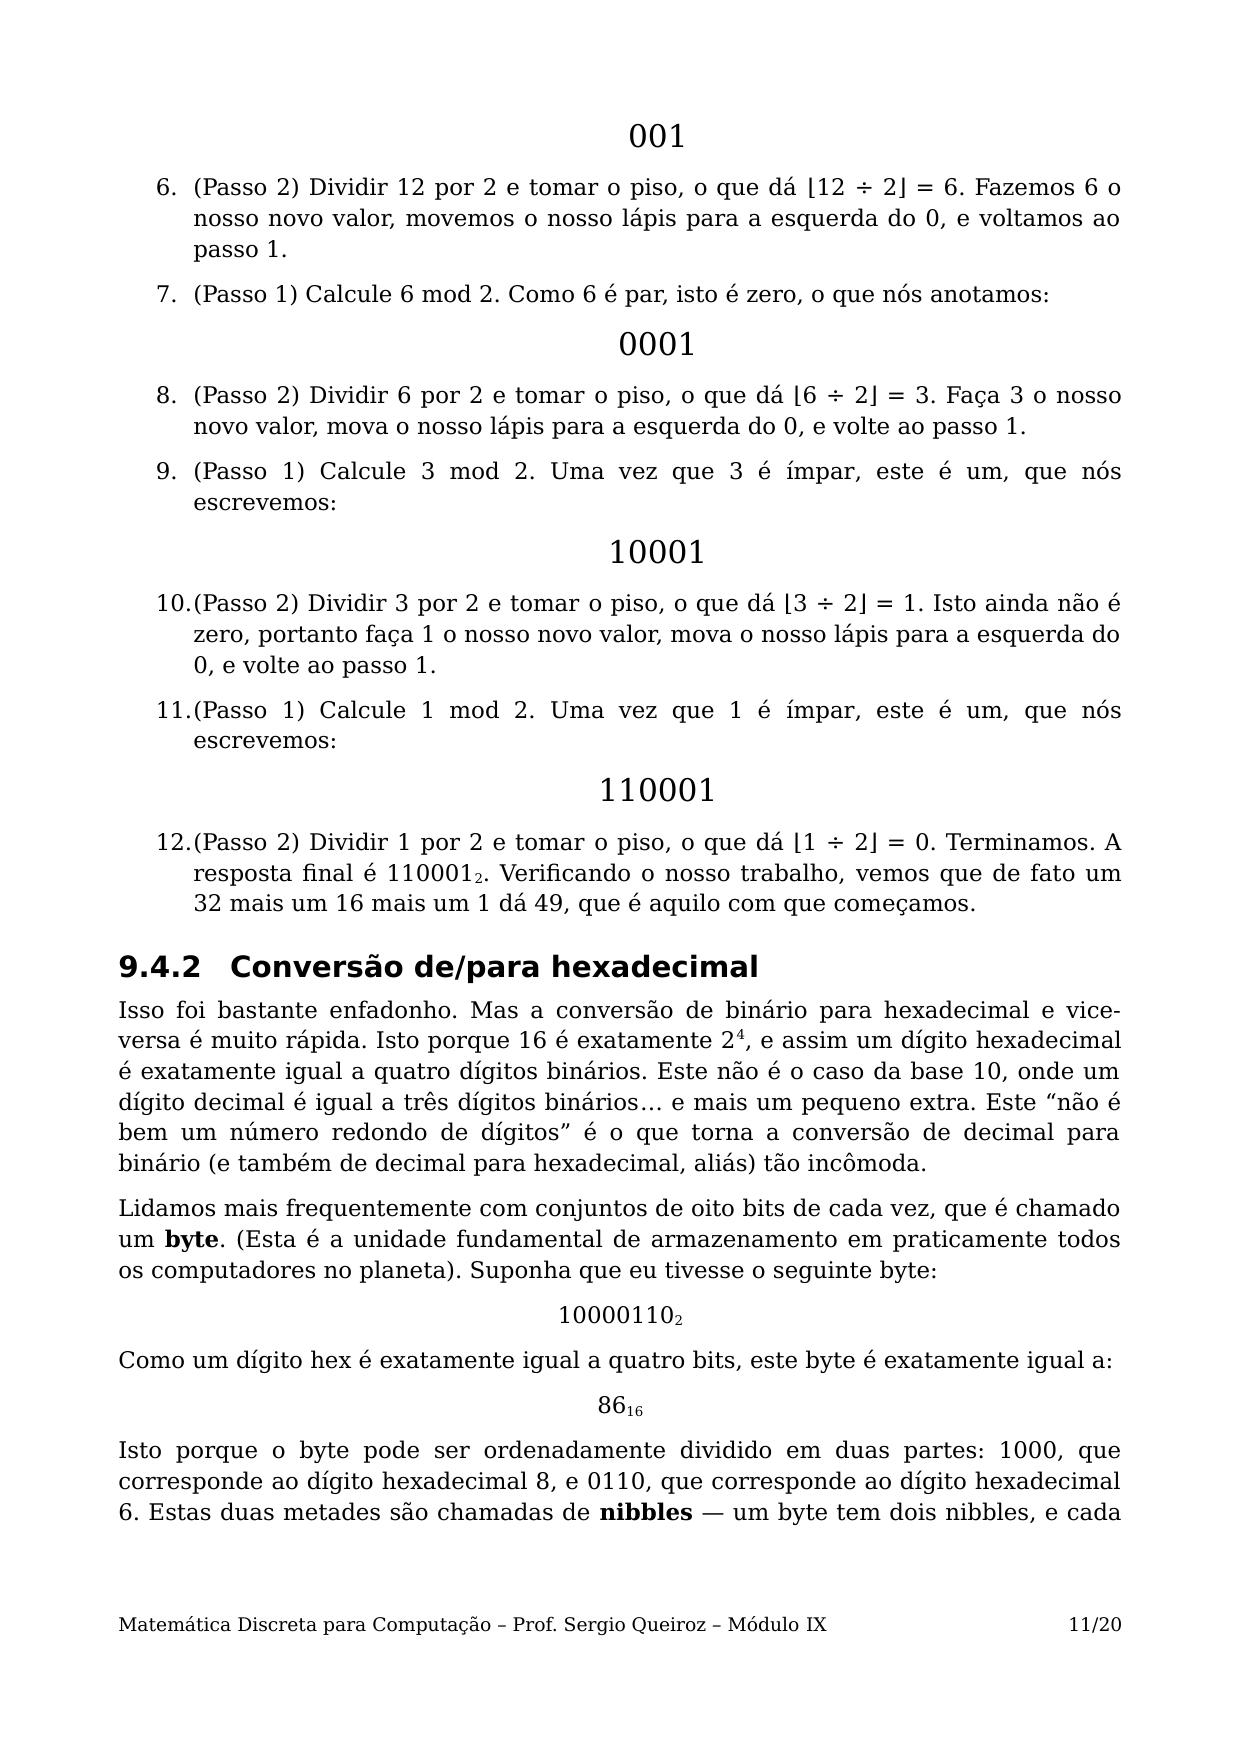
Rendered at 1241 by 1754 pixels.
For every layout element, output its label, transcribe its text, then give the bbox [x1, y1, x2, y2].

list 110001 [156, 773, 1122, 809]
list (Passo 1) Calcule 1 mod 2. Uma vez que 1 é ímpar, este é um, que nós escrevemos: [156, 697, 1122, 754]
subtitle Conversão de/para hexadecimal [118, 950, 1122, 984]
list (Passo 2) Dividir 6 por 2 e tomar o piso, o que dá ⌊6 ÷ 2⌋ = 3. Faça 3 o nosso novo valor, mova o nosso lápis para a esquerda do 0, e volte ao passo 1. [156, 382, 1122, 440]
list 10001 [156, 534, 1122, 571]
text Lidamos mais frequentemente com conjuntos de oito bits de cada vez, que é chamado um byte. (Esta é a unidade fundamental de armazenamento em praticamente todos os computadores no planeta). Suponha que eu tivesse o seguinte byte: [118, 1195, 1122, 1283]
list (Passo 2) Dividir 1 por 2 e tomar o piso, o que dá ⌊1 ÷ 2⌋ = 0. Terminamos. A resposta final é 1100012. Verificando o nosso trabalho, vemos que de fato um 32 mais um 16 mais um 1 dá 49, que é aquilo com que começamos. [156, 829, 1122, 917]
list (Passo 1) Calcule 3 mod 2. Uma vez que 3 é ímpar, este é um, que nós escrevemos: [156, 458, 1122, 516]
list (Passo 2) Dividir 12 por 2 e tomar o piso, o que dá ⌊12 ÷ 2⌋ = 6. Fazemos 6 o nosso novo valor, movemos o nosso lápis para a esquerda do 0, e voltamos ao passo 1. [156, 174, 1122, 262]
list (Passo 1) Calcule 6 mod 2. Como 6 é par, isto é zero, o que nós anotamos: [156, 281, 1122, 308]
list 0001 [156, 326, 1122, 362]
list 001 [156, 118, 1122, 154]
text Isto porque o byte pode ser ordenadamente dividido em duas partes: 1000, que corresponde ao dígito hexadecimal 8, e 0110, que corresponde ao dígito hexadecimal 6. Estas duas metades são chamadas de nibbles — um byte tem dois nibbles, e cada [118, 1438, 1122, 1526]
text Isso foi bastante enfadonho. Mas a conversão de binário para hexadecimal e vice-versa é muito rápida. Isto porque 16 é exatamente 24, e assim um dígito hexadecimal é exatamente igual a quatro dígitos binários. Este não é o caso da base 10, onde um dígito decimal é igual a três dígitos binários… e mais um pequeno extra. Este “não é bem um número redondo de dígitos” é o que torna a conversão de decimal para binário (e também de decimal para hexadecimal, aliás) tão incômoda. [118, 997, 1122, 1177]
text 8616 [118, 1392, 1122, 1419]
text 100001102 [118, 1302, 1122, 1329]
list (Passo 2) Dividir 3 por 2 e tomar o piso, o que dá ⌊3 ÷ 2⌋ = 1. Isto ainda não é zero, portanto faça 1 o nosso novo valor, mova o nosso lápis para a esquerda do 0, e volte ao passo 1. [156, 591, 1122, 678]
text Como um dígito hex é exatamente igual a quatro bits, este byte é exatamente igual a: [118, 1347, 1122, 1374]
